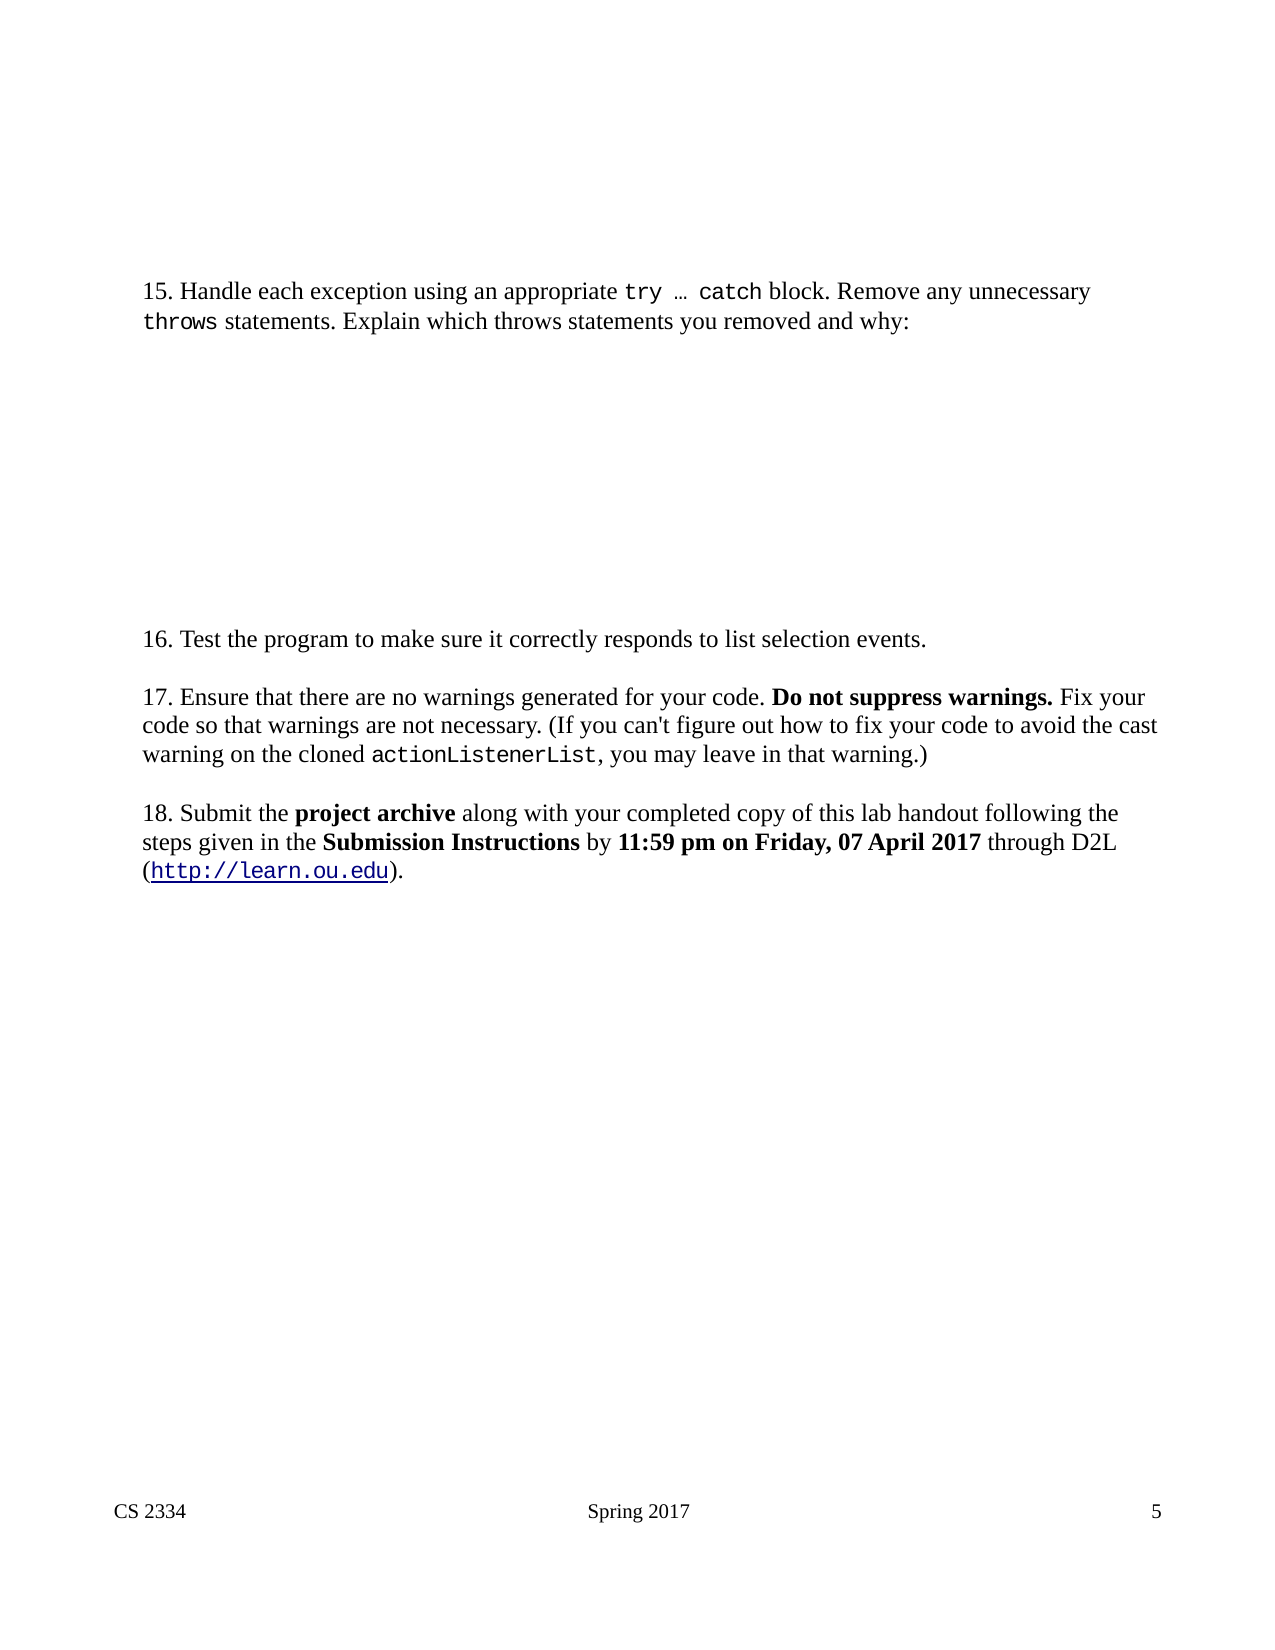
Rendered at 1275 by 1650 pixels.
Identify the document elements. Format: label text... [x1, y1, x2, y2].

list Handle each exception using an appropriate try … catch block. Remove any unnecessary throws statements. Explain which throws statements you removed and why: [142, 276, 1162, 337]
list Ensure that there are no warnings generated for your code. Do not suppress warnings. Fix your code so that warnings are not necessary. (If you can't figure out how to fix your code to avoid the cast warning on the cloned actionListenerList, you may leave in that warning.) [142, 682, 1162, 769]
list Submit the project archive along with your completed copy of this lab handout following the steps given in the Submission Instructions by 11:59 pm on Friday, 07 April 2017 through D2L (http://learn.ou.edu). [142, 798, 1162, 886]
list Test the program to make sure it correctly responds to list selection events. [142, 624, 1162, 653]
